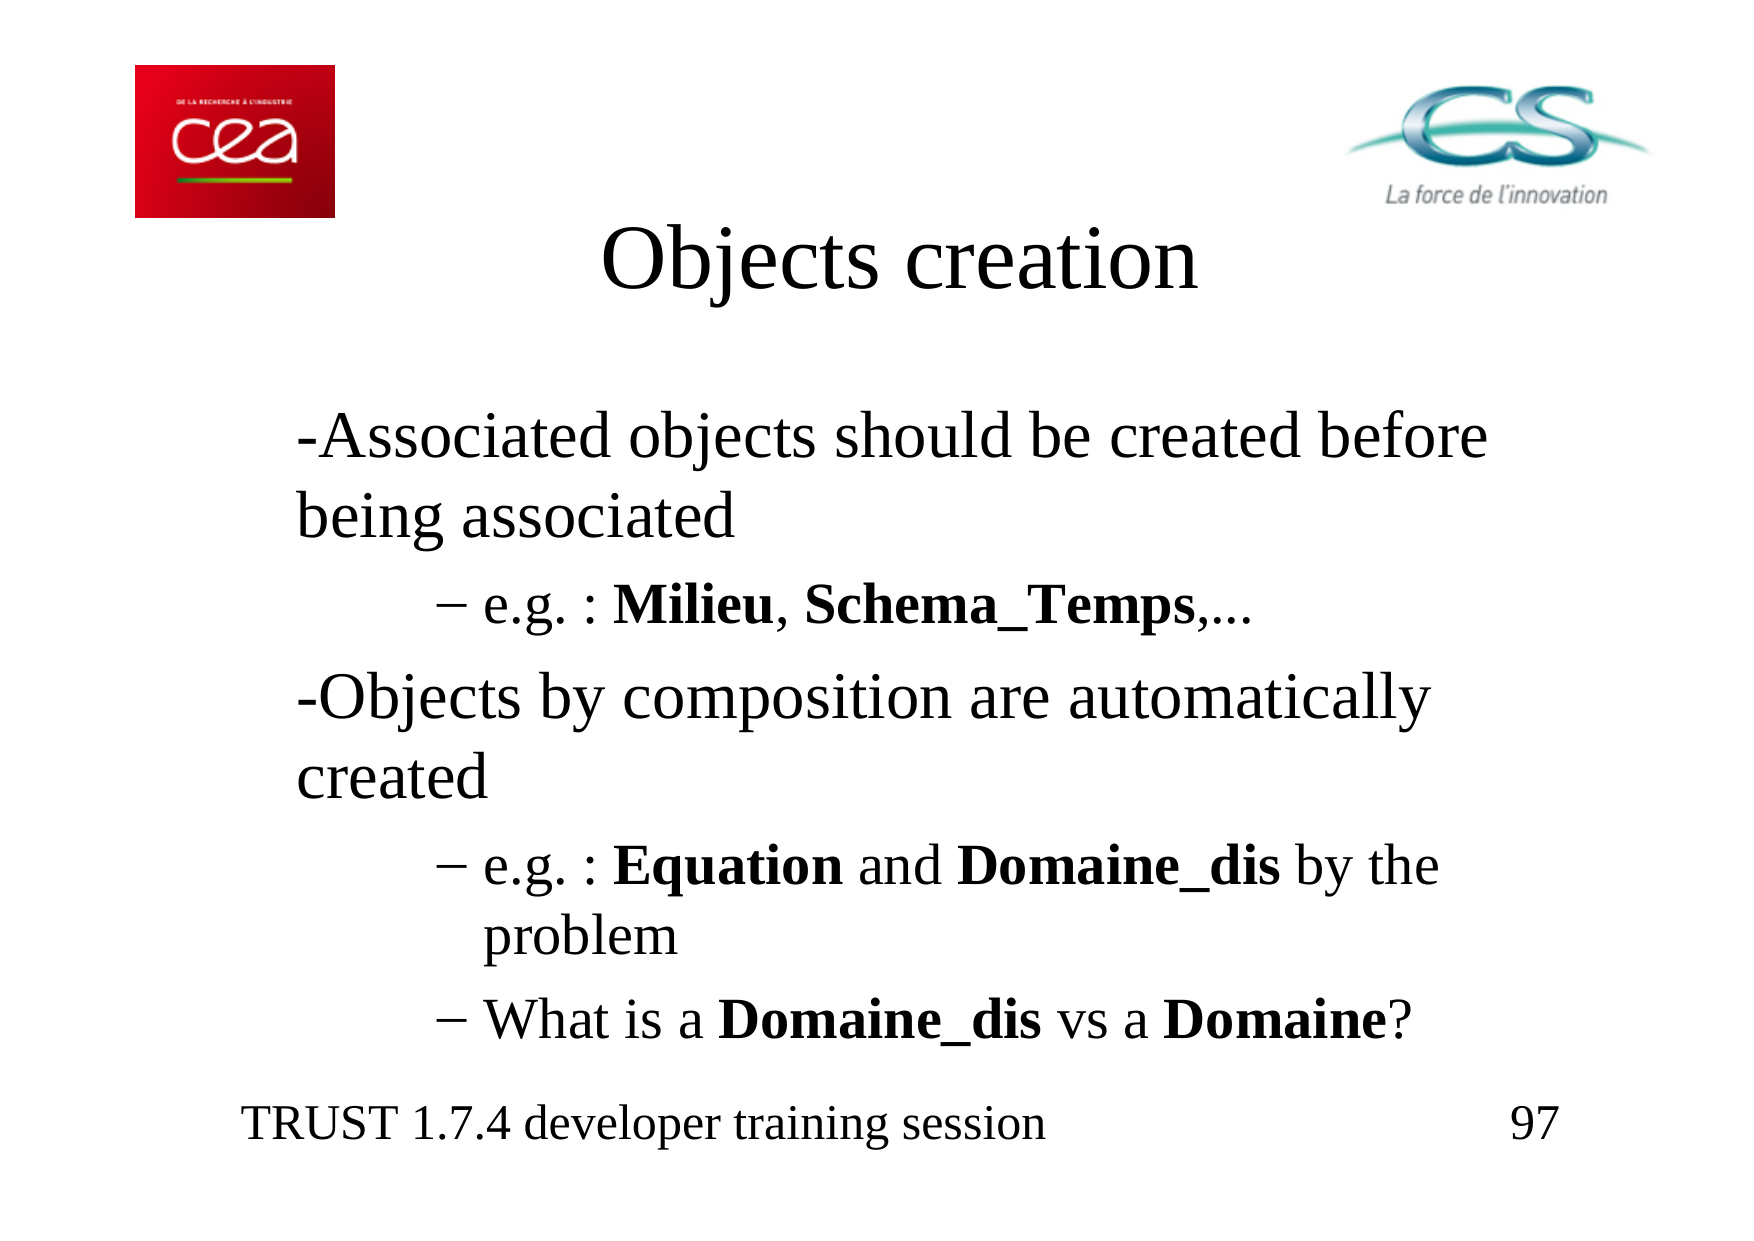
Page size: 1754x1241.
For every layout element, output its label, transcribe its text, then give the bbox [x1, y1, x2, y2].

picture [1340, 73, 1662, 218]
title Objects creation [225, 127, 1576, 377]
list -Associated objects should be created before being associated e.g. : Milieu, Schema_Temps,... -Objects by composition are automatically created e.g. : Equation and Domaine_dis by the problem What is a Domaine_dis vs a Domaine? [225, 382, 1576, 1125]
picture [135, 65, 335, 218]
